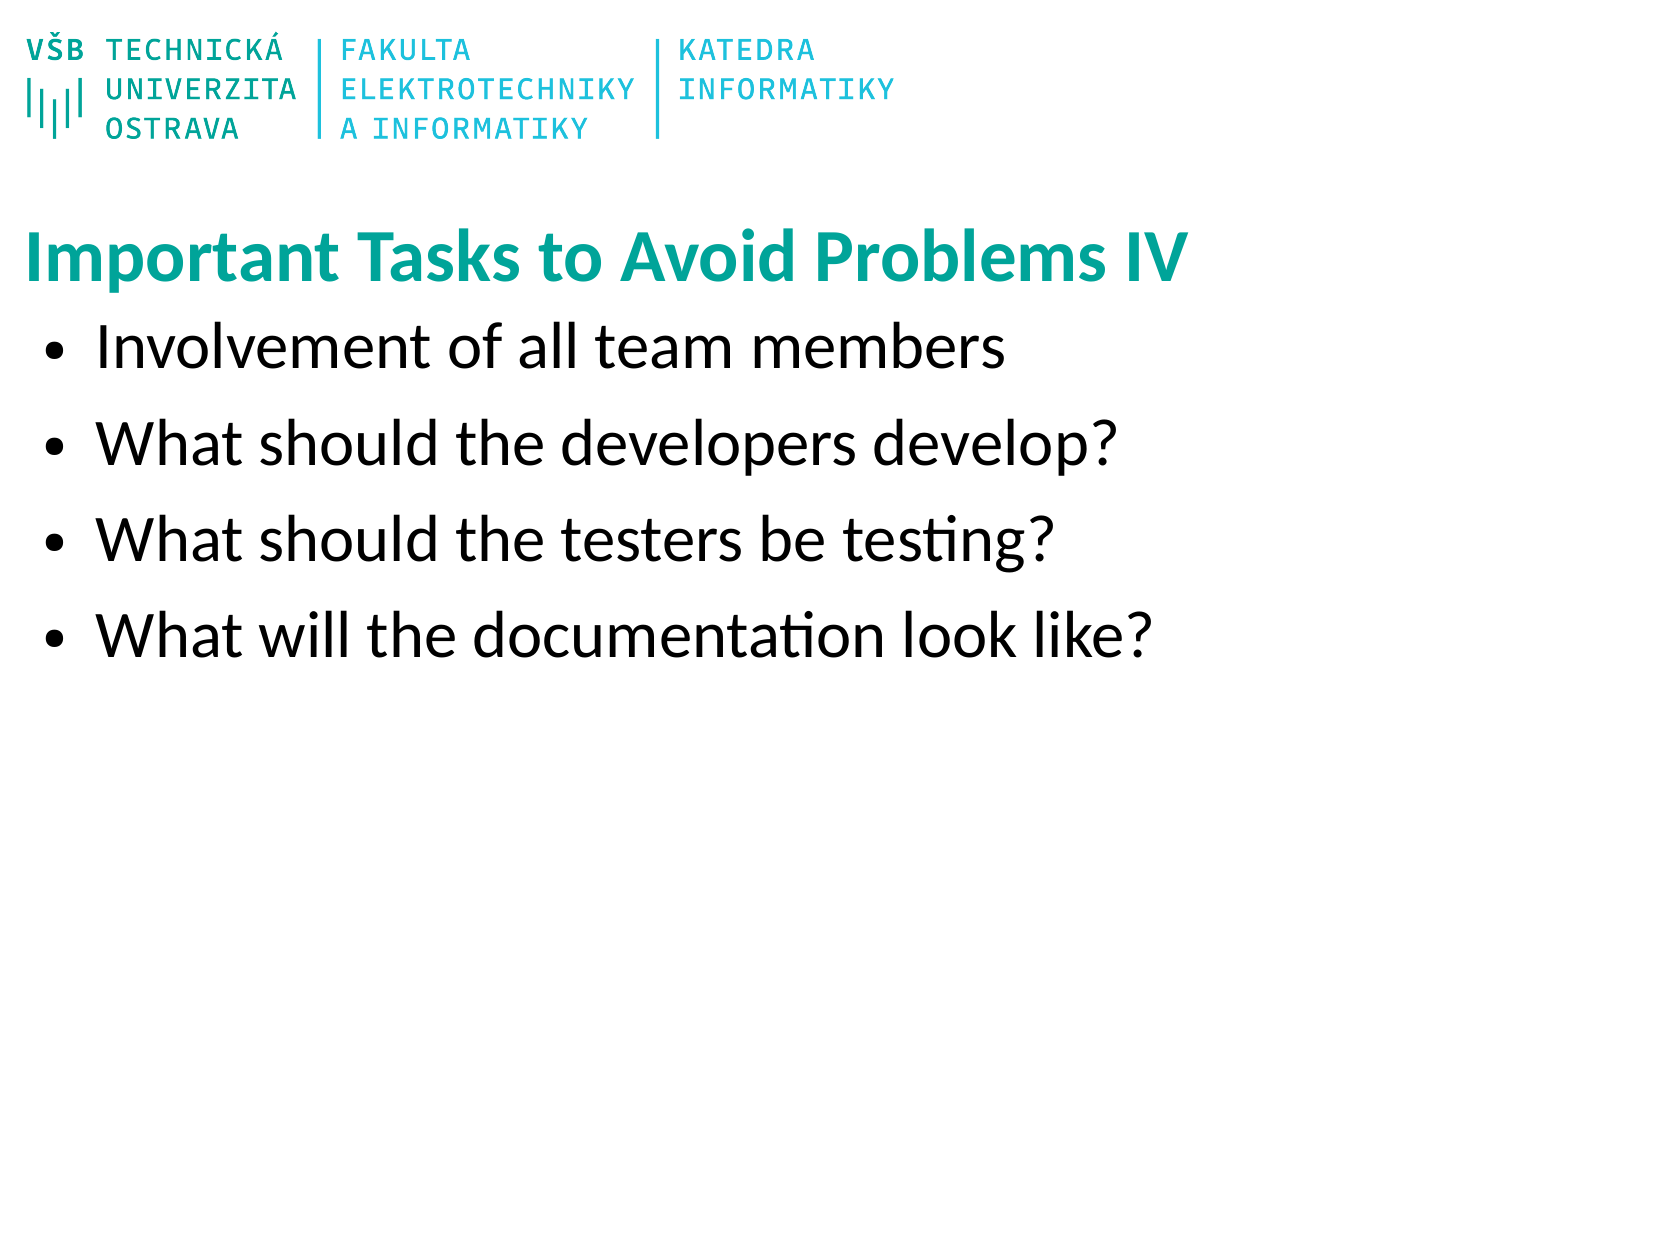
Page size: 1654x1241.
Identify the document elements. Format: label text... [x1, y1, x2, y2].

title Important Tasks to Avoid Problems IV [24, 169, 1629, 301]
picture [26, 31, 894, 139]
list Involvement of all team members What should the developers develop? What should the testers be testing? What will the documentation look like? [24, 318, 1629, 1146]
